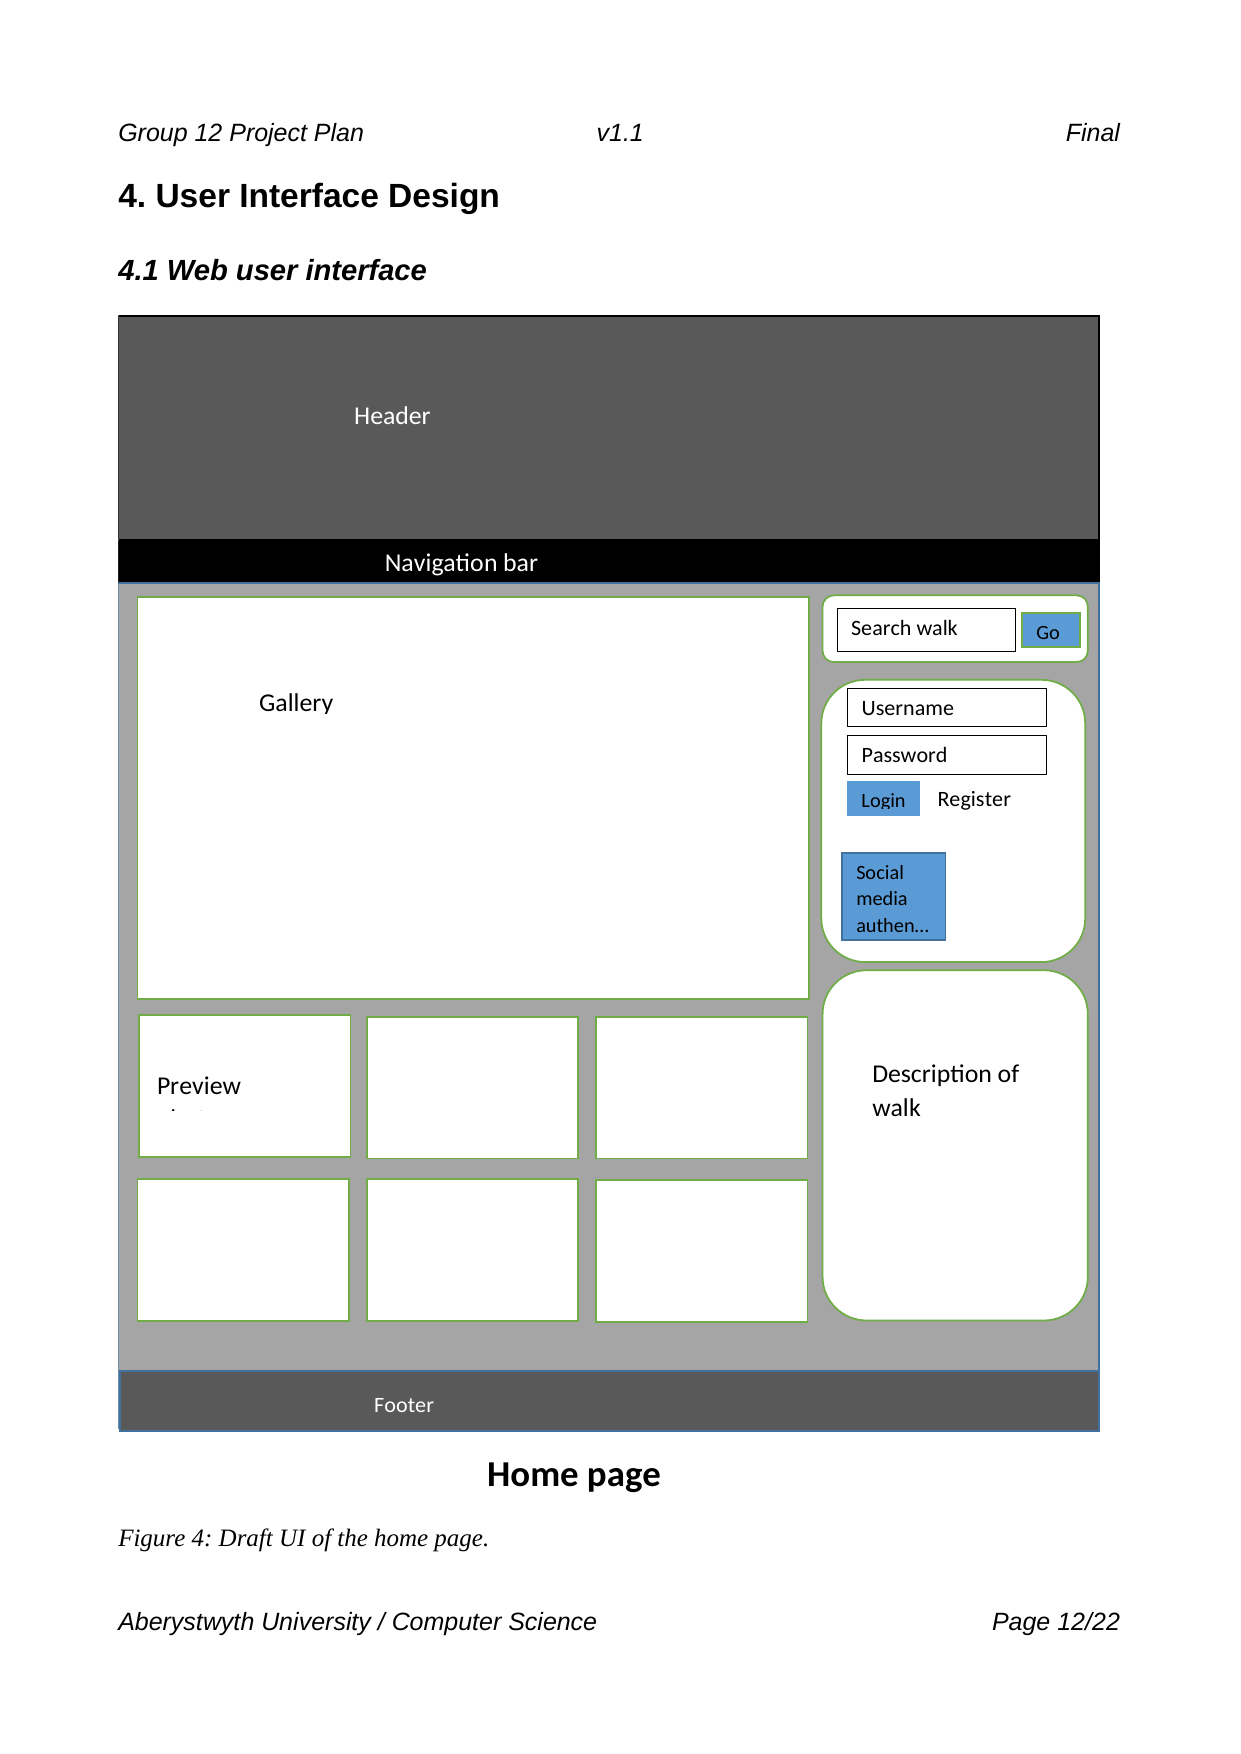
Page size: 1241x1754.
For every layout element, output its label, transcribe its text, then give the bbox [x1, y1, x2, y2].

subtitle 4. User Interface Design [118, 176, 1122, 215]
subtitle 4.1 Web user interface [118, 252, 1122, 286]
text Figure 4: Draft UI of the home page. [118, 316, 1102, 1552]
